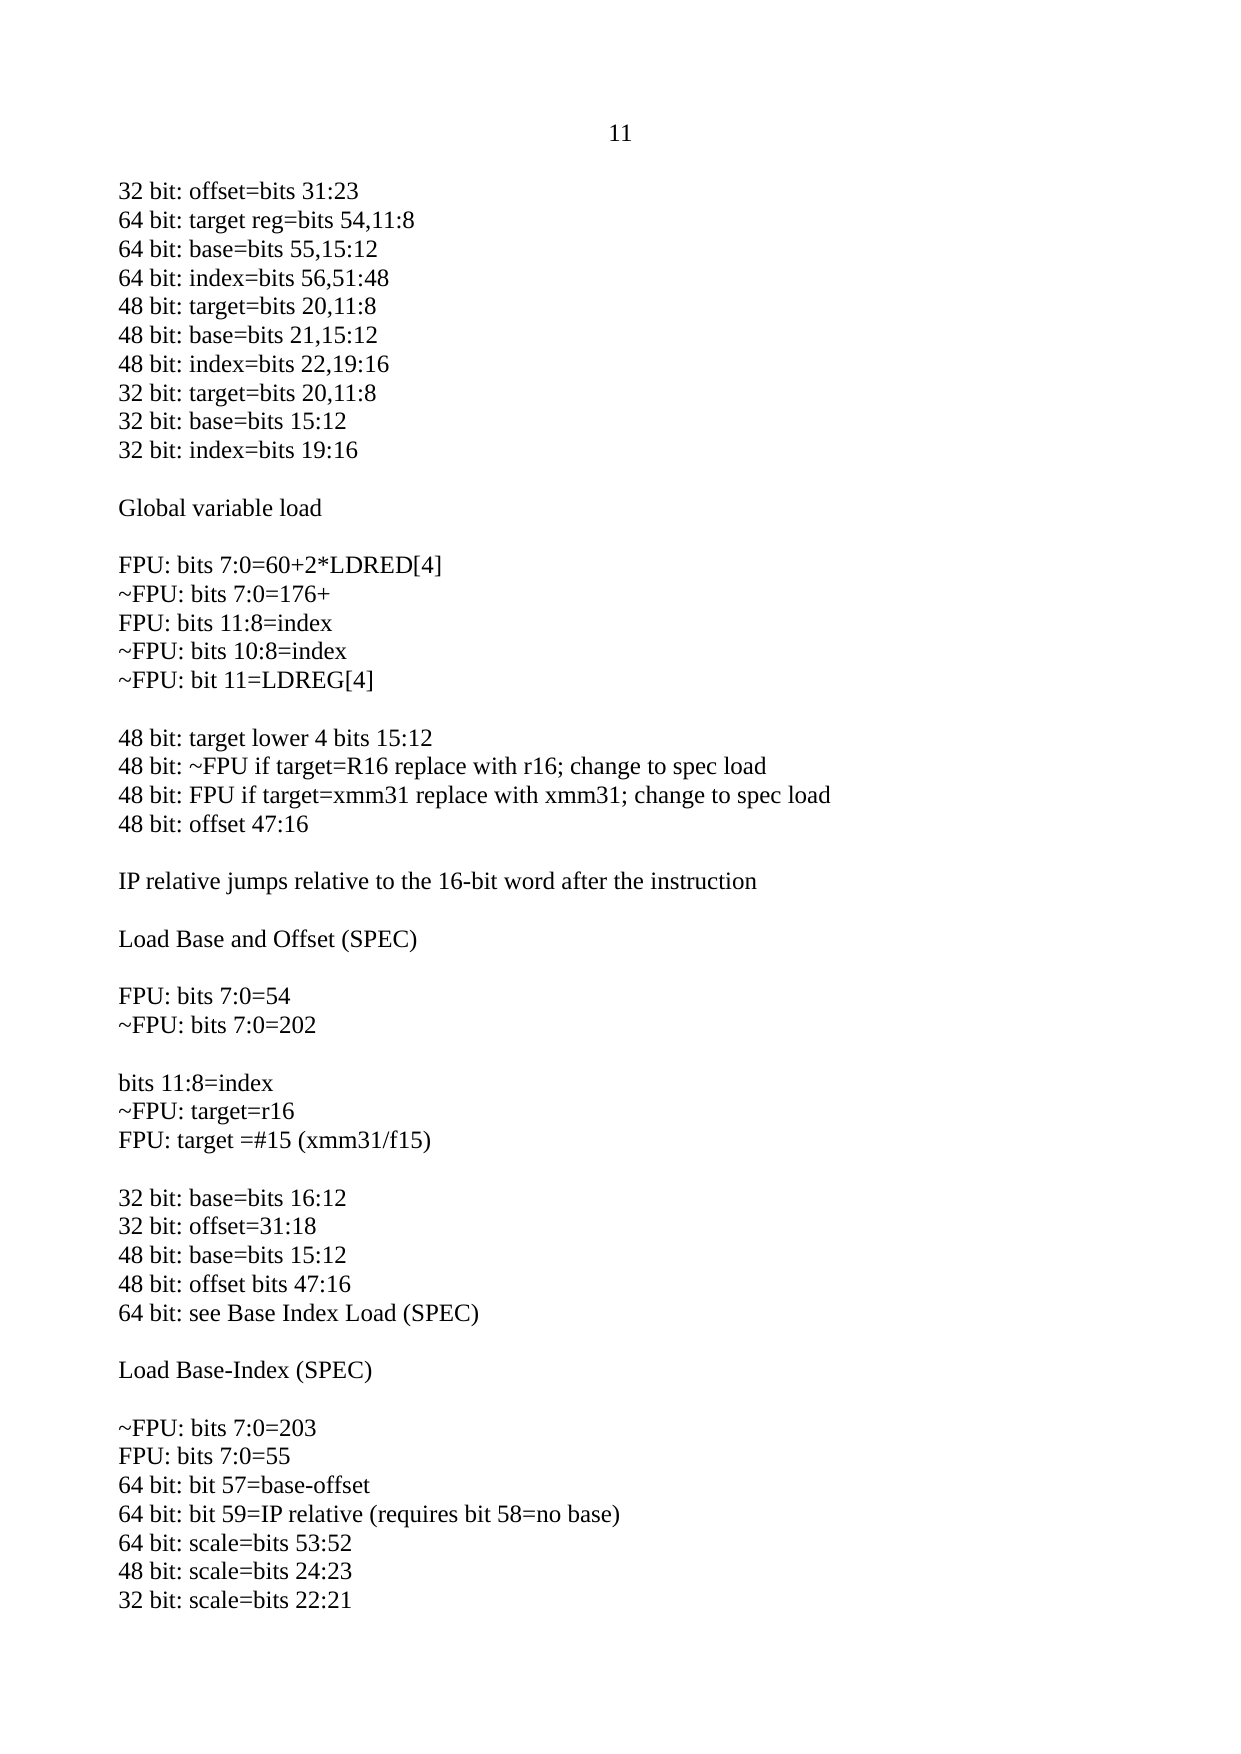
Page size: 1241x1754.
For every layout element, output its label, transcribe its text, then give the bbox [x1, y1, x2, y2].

text ~FPU: bit 11=LDREG[4] [118, 665, 1122, 694]
text ~FPU: bits 7:0=202 [118, 1010, 1122, 1039]
text 64 bit: scale=bits 53:52 [118, 1528, 1122, 1556]
text 64 bit: bit 57=base-offset [118, 1470, 1122, 1499]
text FPU: bits 7:0=60+2*LDRED[4] [118, 550, 1122, 579]
text IP relative jumps relative to the 16-bit word after the instruction [118, 866, 1122, 895]
text 32 bit: scale=bits 22:21 [118, 1585, 1122, 1614]
text 48 bit: offset 47:16 [118, 809, 1122, 838]
text 48 bit: FPU if target=xmm31 replace with xmm31; change to spec load [118, 780, 1122, 809]
text FPU: bits 7:0=55 [118, 1441, 1122, 1470]
text Load Base and Offset (SPEC) [118, 924, 1122, 953]
text FPU: bits 11:8=index [118, 608, 1122, 636]
text 48 bit: base=bits 15:12 [118, 1240, 1122, 1269]
text 64 bit: bit 59=IP relative (requires bit 58=no base) [118, 1499, 1122, 1528]
text FPU: target =#15 (xmm31/f15) [118, 1125, 1122, 1154]
text ~FPU: target=r16 [118, 1096, 1122, 1125]
text FPU: bits 7:0=54 [118, 981, 1122, 1010]
text 32 bit: index=bits 19:16 [118, 435, 1122, 464]
text 32 bit: offset=31:18 [118, 1211, 1122, 1240]
text 64 bit: see Base Index Load (SPEC) [118, 1298, 1122, 1326]
text bits 11:8=index [118, 1068, 1122, 1096]
text 48 bit: base=bits 21,15:12 [118, 320, 1122, 349]
text ~FPU: bits 7:0=176+ [118, 579, 1122, 608]
text Global variable load [118, 493, 1122, 521]
text 64 bit: base=bits 55,15:12 [118, 234, 1122, 263]
text 48 bit: ~FPU if target=R16 replace with r16; change to spec load [118, 751, 1122, 780]
text 48 bit: target=bits 20,11:8 [118, 291, 1122, 320]
text ~FPU: bits 7:0=203 [118, 1413, 1122, 1441]
text 32 bit: offset=bits 31:23 [118, 176, 1122, 205]
text ~FPU: bits 10:8=index [118, 636, 1122, 665]
text 48 bit: scale=bits 24:23 [118, 1556, 1122, 1585]
text 48 bit: index=bits 22,19:16 [118, 349, 1122, 378]
text 64 bit: target reg=bits 54,11:8 [118, 205, 1122, 234]
text 64 bit: index=bits 56,51:48 [118, 263, 1122, 291]
text 32 bit: base=bits 16:12 [118, 1183, 1122, 1211]
text 48 bit: target lower 4 bits 15:12 [118, 723, 1122, 751]
text 32 bit: base=bits 15:12 [118, 406, 1122, 435]
text 48 bit: offset bits 47:16 [118, 1269, 1122, 1298]
text Load Base-Index (SPEC) [118, 1355, 1122, 1384]
text 32 bit: target=bits 20,11:8 [118, 378, 1122, 406]
